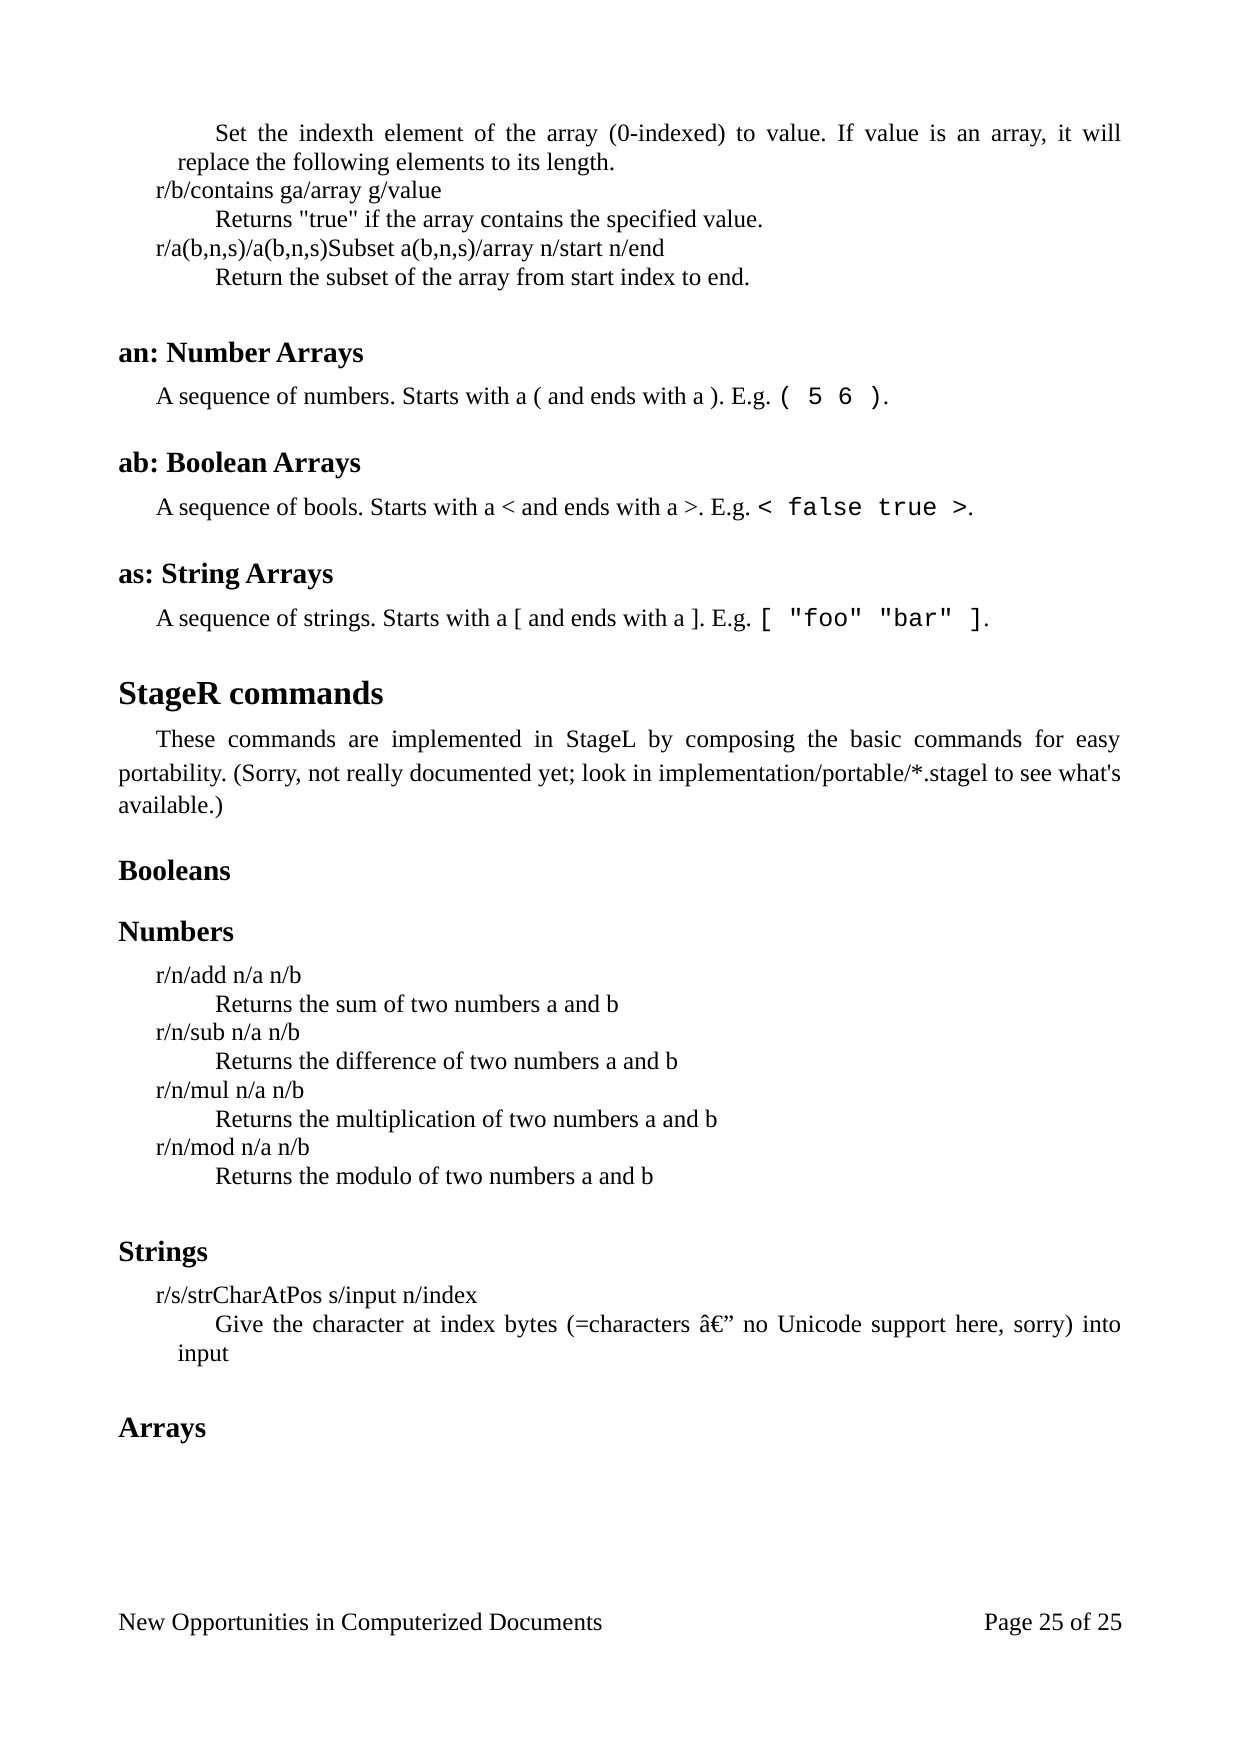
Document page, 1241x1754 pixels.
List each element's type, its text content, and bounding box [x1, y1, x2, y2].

subtitle Arrays [118, 1411, 1122, 1444]
list Set the indexth element of the array (0-indexed) to value. If value is an array, it will replace the following elements to its length. [177, 118, 1122, 176]
subtitle StageR commands [118, 673, 1122, 712]
subtitle Strings [118, 1234, 1122, 1268]
subtitle Booleans [118, 853, 1122, 887]
subtitle an: Number Arrays [118, 335, 1122, 368]
text These commands are implemented in StageL by composing the basic commands for easy portability. (Sorry, not really documented yet; look in implementation/portable/*.stagel to see what's available.) [118, 724, 1122, 819]
subtitle r/b/contains ga/array g/value [118, 176, 1122, 204]
subtitle r/s/strCharAtPos s/input n/index [118, 1280, 1122, 1309]
subtitle r/a(b,n,s)/a(b,n,s)Subset a(b,n,s)/array n/start n/end [118, 233, 1122, 262]
subtitle r/n/add n/a n/b [118, 960, 1122, 989]
text A sequence of strings. Starts with a [ and ends with a ]. E.g. [ "foo" "bar" ]. [118, 603, 1122, 633]
subtitle ab: Boolean Arrays [118, 446, 1122, 479]
list Returns the multiplication of two numbers a and b [177, 1104, 1122, 1132]
list Give the character at index bytes (=characters â€” no Unicode support here, sorry) into input [177, 1309, 1122, 1366]
subtitle as: String Arrays [118, 556, 1122, 590]
subtitle r/n/mod n/a n/b [118, 1132, 1122, 1161]
subtitle r/n/mul n/a n/b [118, 1075, 1122, 1104]
subtitle r/n/sub n/a n/b [118, 1017, 1122, 1046]
text A sequence of numbers. Starts with a ( and ends with a ). E.g. ( 5 6 ). [118, 381, 1122, 412]
list Returns the modulo of two numbers a and b [177, 1161, 1122, 1190]
list Returns the difference of two numbers a and b [177, 1046, 1122, 1075]
text A sequence of bools. Starts with a < and ends with a >. E.g. < false true >. [118, 492, 1122, 523]
list Returns "true" if the array contains the specified value. [177, 204, 1122, 233]
list Returns the sum of two numbers a and b [177, 989, 1122, 1017]
list Return the subset of the array from start index to end. [177, 262, 1122, 291]
subtitle Numbers [118, 914, 1122, 947]
